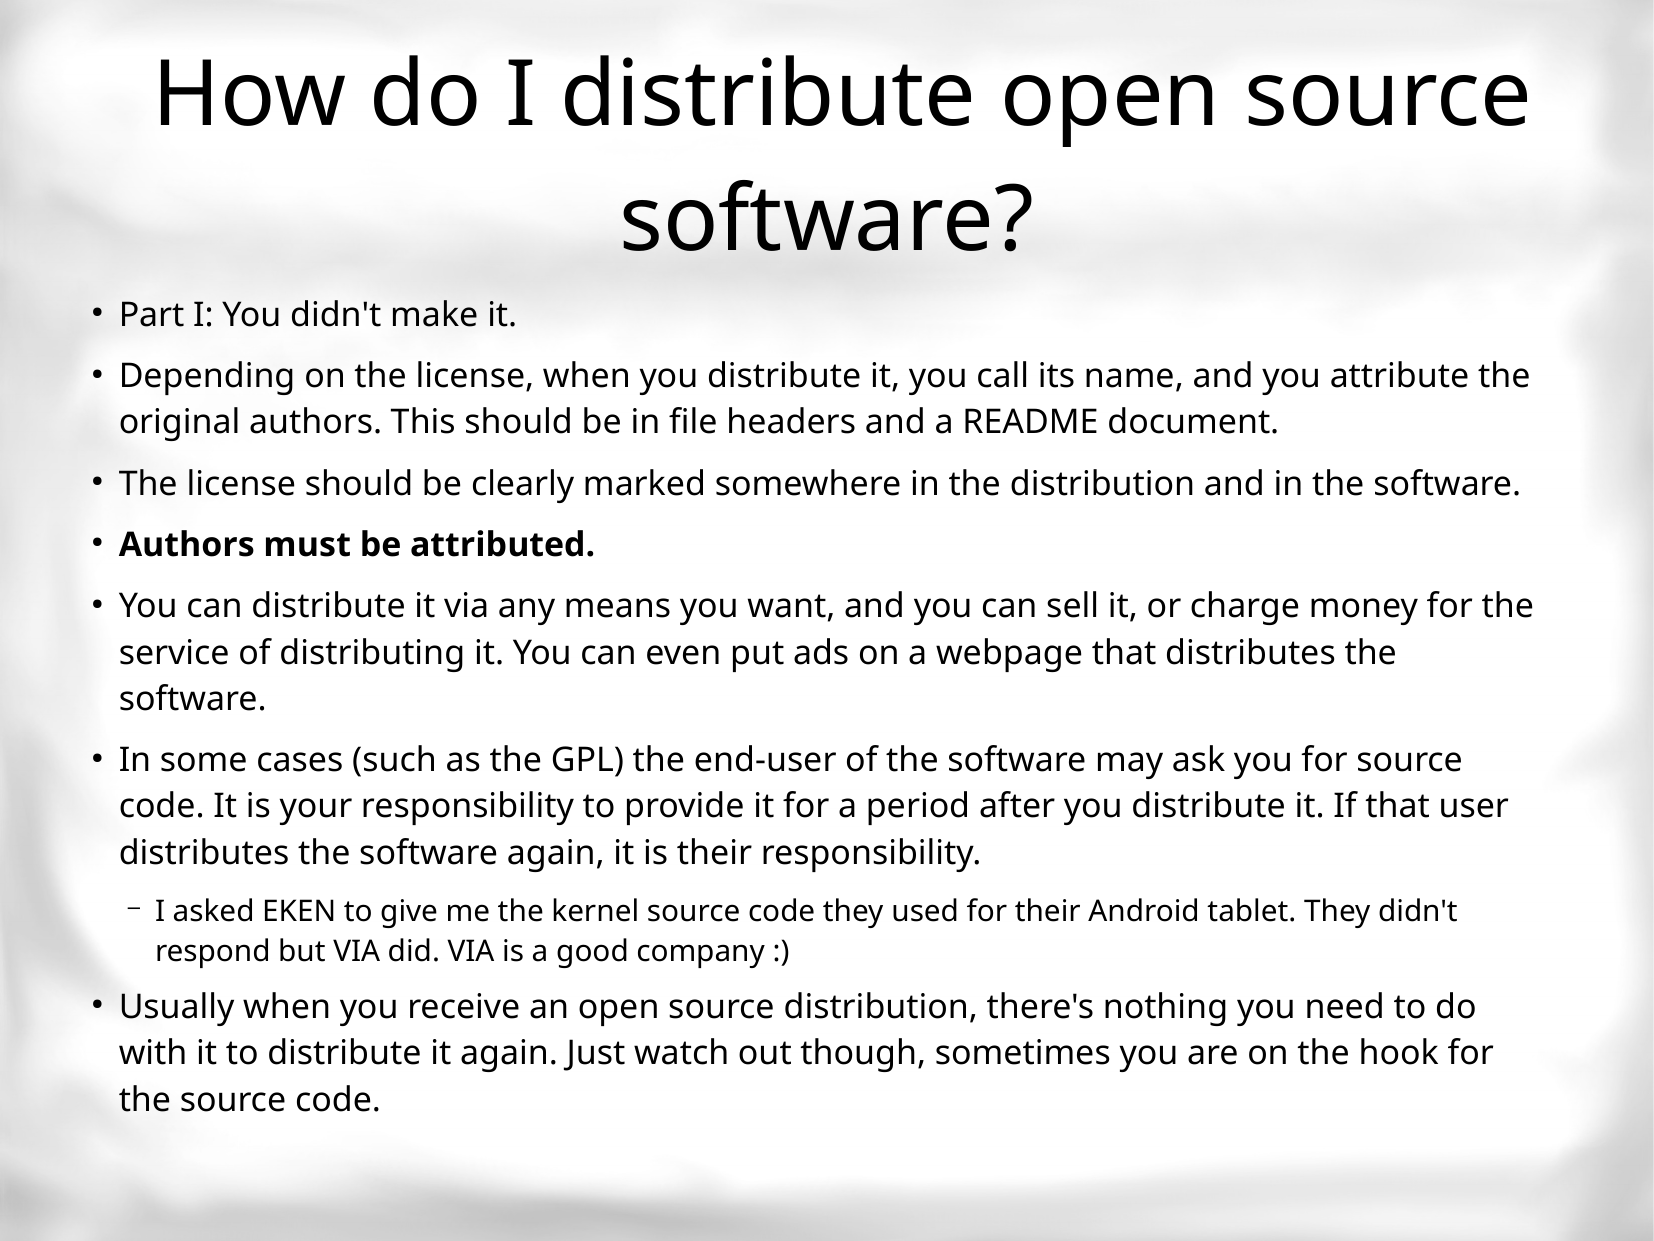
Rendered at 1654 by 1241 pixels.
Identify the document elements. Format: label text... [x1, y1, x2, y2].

picture [0, 0, 1654, 1241]
list Part I: You didn't make it. Depending on the license, when you distribute it, you call its name, and you attribute the original authors. This should be in file headers and a README document. The license should be clearly marked somewhere in the distribution and in the software. Authors must be attributed. You can distribute it via any means you want, and you can sell it, or charge money for the service of distributing it. You can even put ads on a webpage that distributes the software. In some cases (such as the GPL) the end-user of the software may ask you for source code. It is your responsibility to provide it for a period after you distribute it. If that user distributes the software again, it is their responsibility. I asked EKEN to give me the kernel source code they used for their Android tablet. They didn't respond but VIA did. VIA is a good company :) Usually when you receive an open source distribution, there's nothing you need to do with it to distribute it again. Just watch out though, sometimes you are on the hook for the source code. [82, 290, 1538, 1170]
title How do I distribute open source software? [82, 49, 1571, 257]
